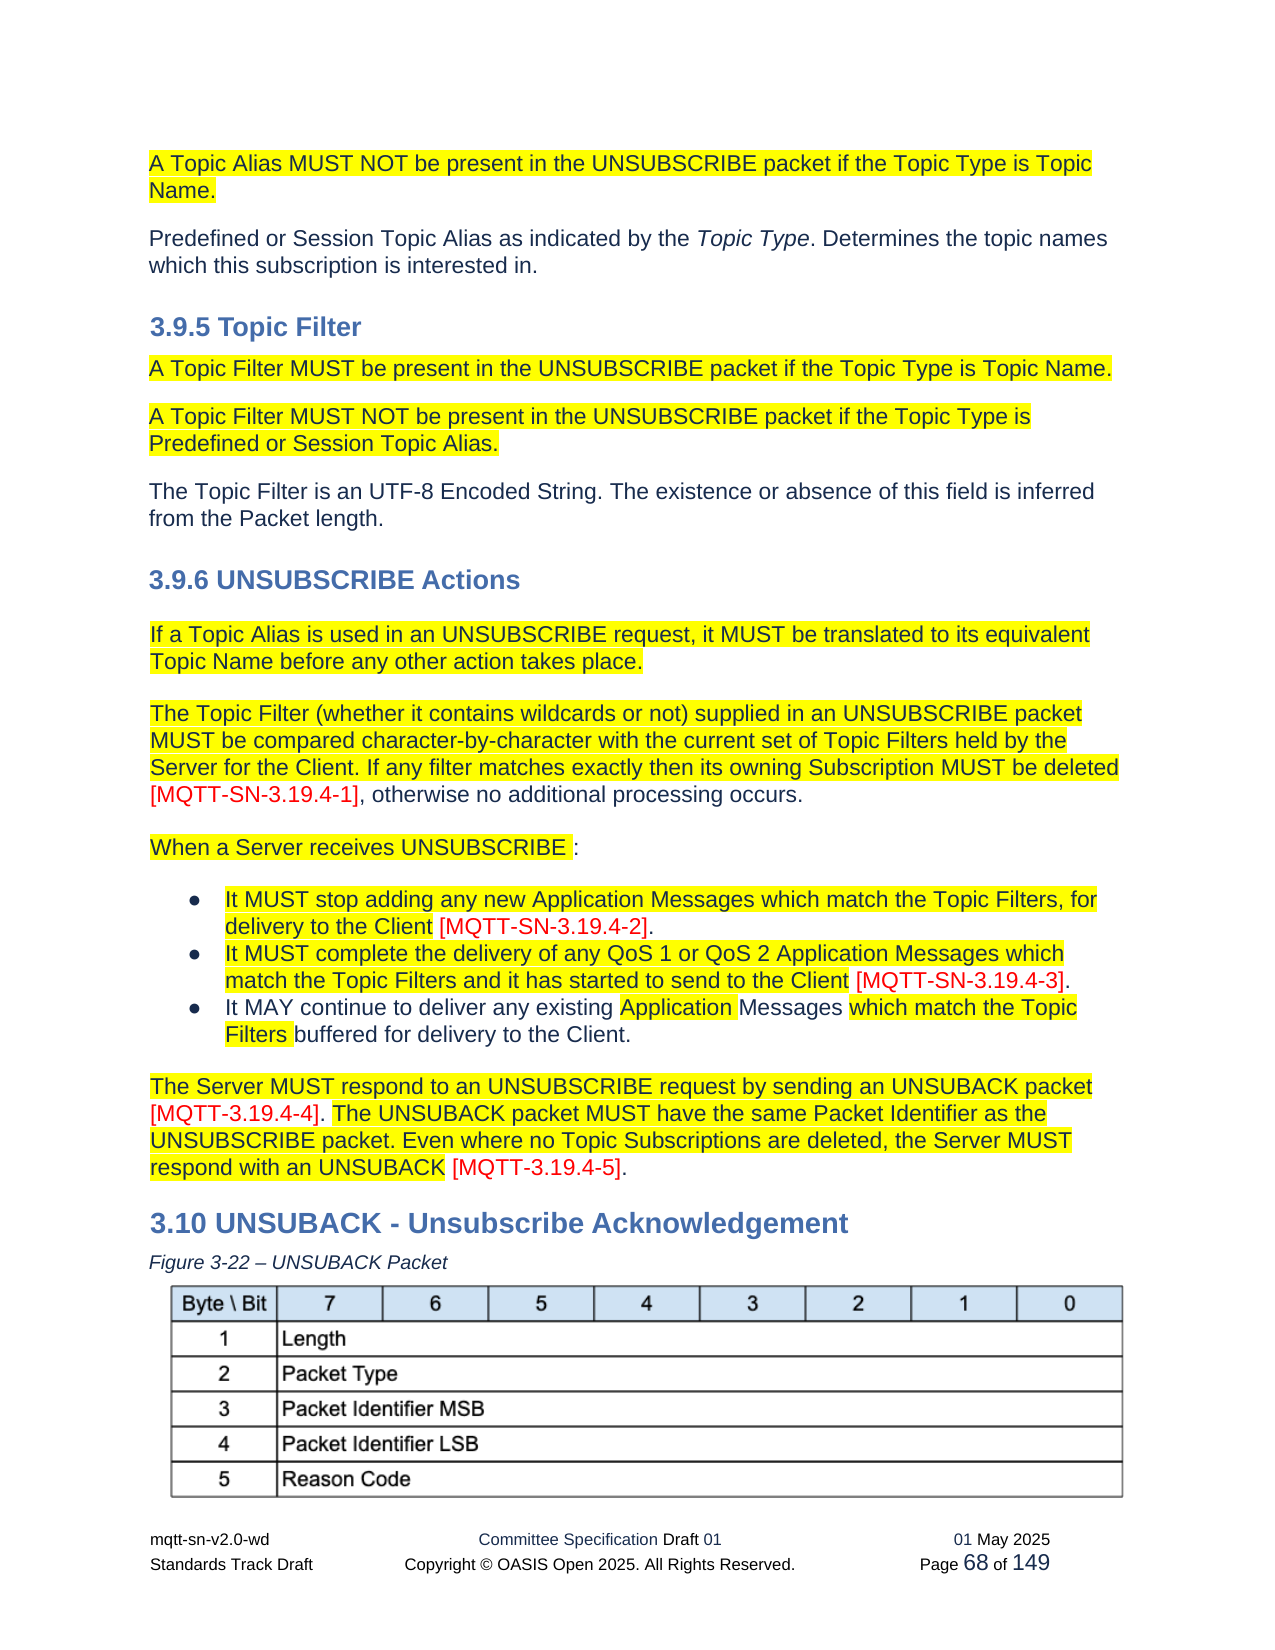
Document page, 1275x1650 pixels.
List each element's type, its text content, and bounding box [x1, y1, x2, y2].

text Predefined or Session Topic Alias as indicated by the Topic Type. Determines the topic names which this subscription is interested in. [148, 225, 1124, 278]
text Figure 3-22 – UNSUBACK Packet [148, 1251, 1124, 1273]
text When a Server receives UNSUBSCRIBE : [150, 833, 1125, 860]
list It MAY continue to deliver any existing Application Messages which match the Topic Filters buffered for delivery to the Client. [187, 994, 1125, 1047]
picture [148, 1285, 1124, 1498]
text A Topic Filter MUST NOT be present in the UNSUBSCRIBE packet if the Topic Type is Predefined or Session Topic Alias. [148, 403, 1124, 456]
text A Topic Filter MUST be present in the UNSUBSCRIBE packet if the Topic Type is Topic Name. [148, 355, 1124, 381]
text A Topic Alias MUST NOT be present in the UNSUBSCRIBE packet if the Topic Type is Topic Name. [148, 150, 1124, 203]
list It MUST complete the delivery of any QoS 1 or QoS 2 Application Messages which match the Topic Filters and it has started to send to the Client [MQTT-SN-3.19.4-3]. [187, 940, 1125, 993]
text The Topic Filter is an UTF-8 Encoded String. The existence or absence of this field is inferred from the Packet length. [148, 478, 1124, 531]
text If a Topic Alias is used in an UNSUBSCRIBE request, it MUST be translated to its equivalent Topic Name before any other action takes place. [150, 621, 1125, 674]
subtitle 3.9.5 Topic Filter [150, 311, 1124, 342]
list It MUST stop adding any new Application Messages which match the Topic Filters, for delivery to the Client [MQTT-SN-3.19.4-2]. [187, 886, 1125, 939]
text The Server MUST respond to an UNSUBSCRIBE request by sending an UNSUBACK packet [MQTT-3.19.4-4]. The UNSUBACK packet MUST have the same Packet Identifier as the UNSUBSCRIBE packet. Even where no Topic Subscriptions are deleted, the Server MUST respond with an UNSUBACK [MQTT-3.19.4-5]. [150, 1073, 1125, 1181]
subtitle 3.10 UNSUBACK - Unsubscribe Acknowledgement [150, 1206, 1124, 1240]
subtitle 3.9.6 UNSUBSCRIBE Actions [148, 564, 1124, 595]
text The Topic Filter (whether it contains wildcards or not) supplied in an UNSUBSCRIBE packet MUST be compared character-by-character with the current set of Topic Filters held by the Server for the Client. If any filter matches exactly then its owning Subscription MUST be deleted [MQTT-SN-3.19.4-1], otherwise no additional processing occurs. [150, 700, 1125, 808]
